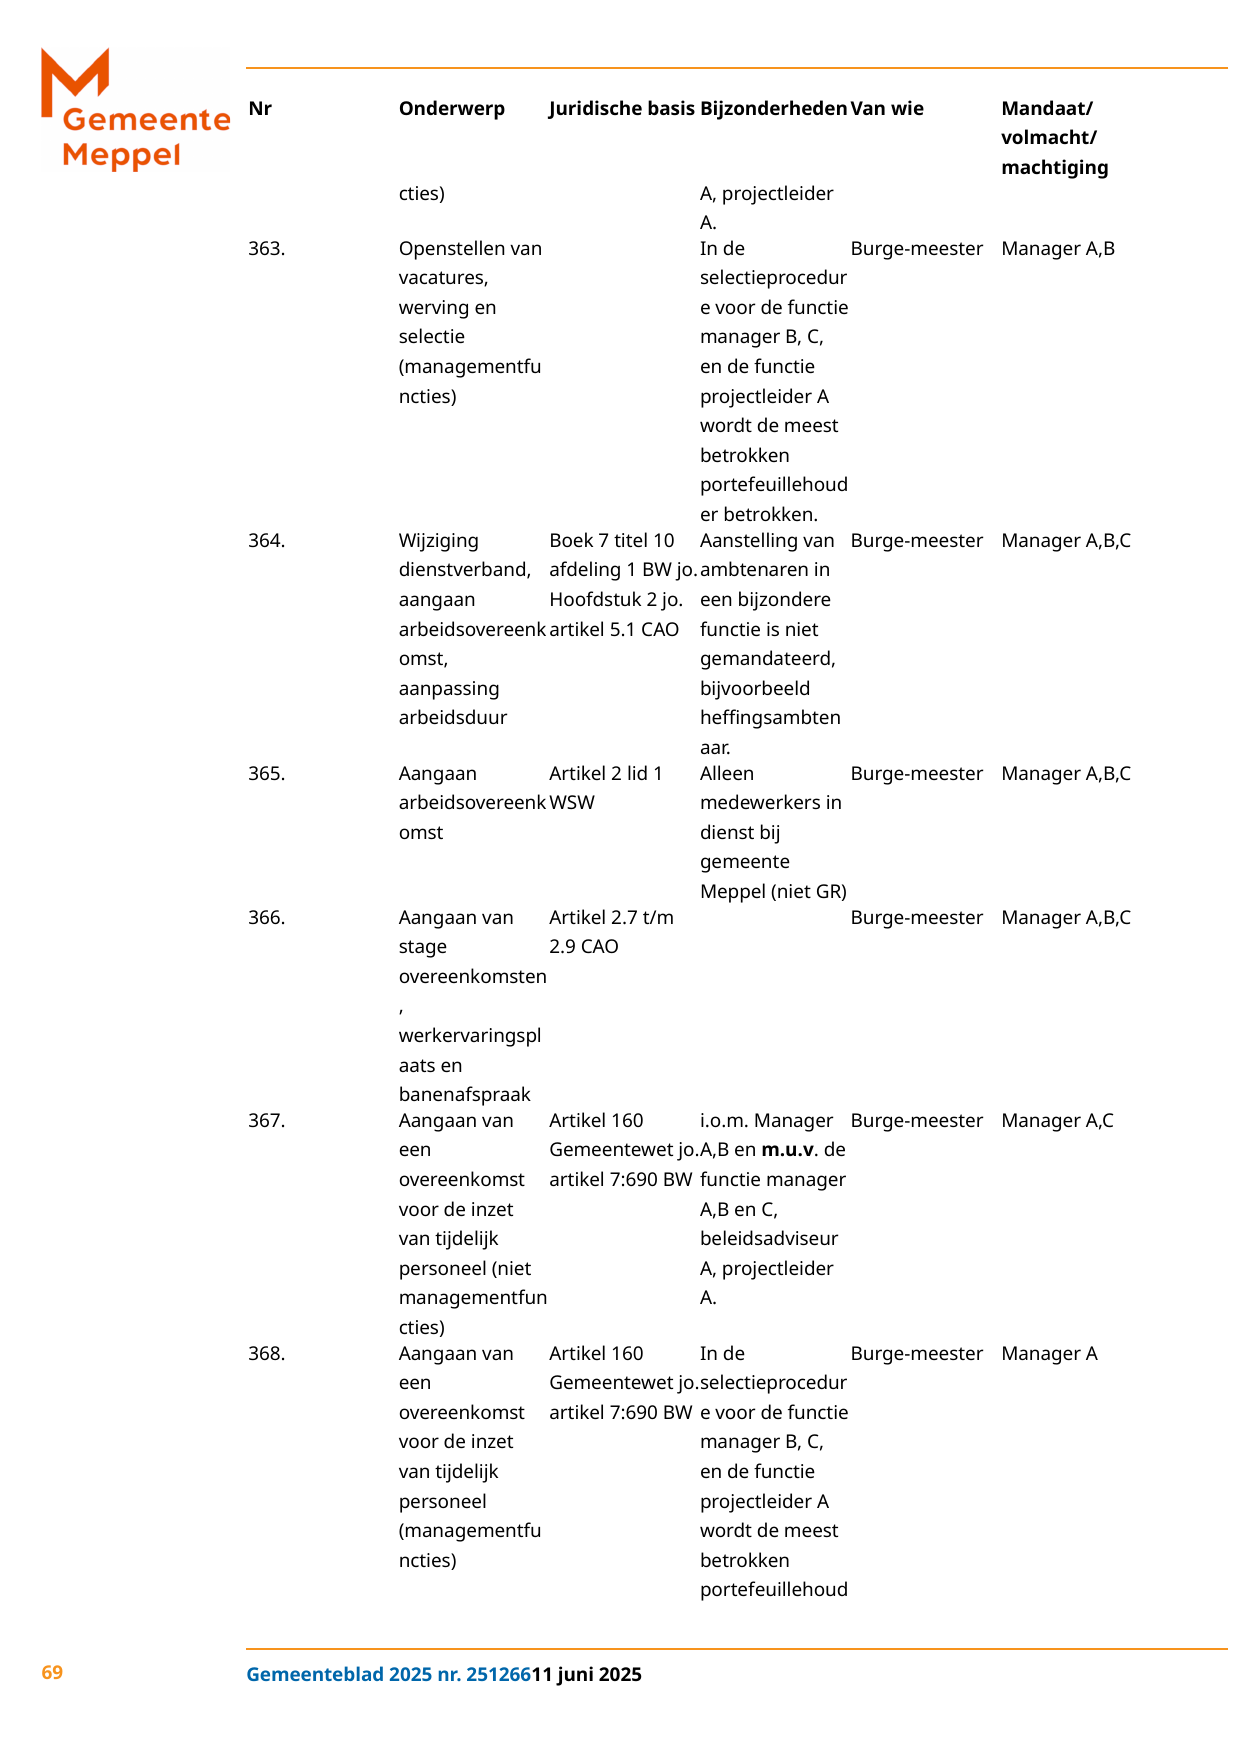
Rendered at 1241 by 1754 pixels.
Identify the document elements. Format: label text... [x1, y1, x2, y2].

table_cell Wijziging dienstverband, aangaan arbeidsovereenkomst, aanpassing arbeidsduur [399, 527, 549, 760]
table_cell [549, 180, 700, 235]
table_cell 364. [248, 527, 398, 760]
table_cell Aangaan van een overeenkomst voor de inzet van tijdelijk personeel (managementfuncties) [399, 1340, 549, 1602]
table_cell Artikel 160 Gemeentewet jo. artikel 7:690 BW [549, 1107, 700, 1340]
table_cell 366. [248, 904, 398, 1107]
table_header Nr [248, 95, 398, 180]
table_cell 367. [248, 1107, 398, 1340]
table_cell 363. [248, 235, 398, 527]
table_cell Manager A,B,C [1001, 527, 1152, 760]
table_cell [850, 180, 1001, 235]
table_header Juridische basis [549, 95, 700, 180]
table_cell Manager A,C [1001, 1107, 1152, 1340]
table_cell Aangaan van stage overeenkomsten, werkervaringsplaats en banenafspraak [399, 904, 549, 1107]
table_cell Burge-meester [850, 904, 1001, 1107]
table_cell 368. [248, 1340, 398, 1602]
table_cell Openstellen van vacatures, werving en selectie (managementfuncties) [399, 235, 549, 527]
table_cell Burge-meester [850, 527, 1001, 760]
table_cell Aanstelling van ambtenaren in een bijzondere functie is niet gemandateerd, bijvoorbeeld heffingsambtenaar. [700, 527, 850, 760]
table_cell Burge-meester [850, 235, 1001, 527]
table_cell A, projectleider A. [700, 180, 850, 235]
table_cell Boek 7 titel 10 afdeling 1 BW jo. Hoofdstuk 2 jo. artikel 5.1 CAO [549, 527, 700, 760]
table_cell Artikel 2.7 t/m 2.9 CAO [549, 904, 700, 1107]
table_cell Artikel 160 Gemeentewet jo. artikel 7:690 BW [549, 1340, 700, 1602]
table_cell In de selectieprocedure voor de functie manager B, C, en de functie projectleider A wordt de meest betrokken portefeuillehoud [700, 1340, 850, 1602]
table_cell Alleen medewerkers in dienst bij gemeente Meppel (niet GR) [700, 760, 850, 904]
table_cell In de selectieprocedure voor de functie manager B, C, en de functie projectleider A wordt de meest betrokken portefeuillehouder betrokken. [700, 235, 850, 527]
table_cell [700, 904, 850, 1107]
table_cell Aangaan van een overeenkomst voor de inzet van tijdelijk personeel (niet managementfuncties) [399, 1107, 549, 1340]
table_cell [549, 235, 700, 527]
table_cell i.o.m. Manager A,B en m.u.v. de functie manager A,B en C, beleidsadviseur A, projectleider A. [700, 1107, 850, 1340]
table_cell Burge-meester [850, 760, 1001, 904]
table_cell Manager A [1001, 1340, 1152, 1602]
table_cell Burge-meester [850, 1340, 1001, 1602]
table_header Bijzonderheden [700, 95, 850, 180]
table_cell Manager A,B [1001, 235, 1152, 527]
table_cell Aangaan arbeidsovereenkomst [399, 760, 549, 904]
table_header Mandaat/volmacht/machtiging [1001, 95, 1152, 180]
table_cell [248, 180, 398, 235]
table_cell Burge-meester [850, 1107, 1001, 1340]
table_cell cties) [399, 180, 549, 235]
table_cell Manager A,B,C [1001, 760, 1152, 904]
table_cell Manager A,B,C [1001, 904, 1152, 1107]
table_header Onderwerp [399, 95, 549, 180]
picture [41, 47, 231, 172]
table_cell [1001, 180, 1152, 235]
table_cell Artikel 2 lid 1 WSW [549, 760, 700, 904]
table_header Van wie [850, 95, 1001, 180]
table_cell 365. [248, 760, 398, 904]
